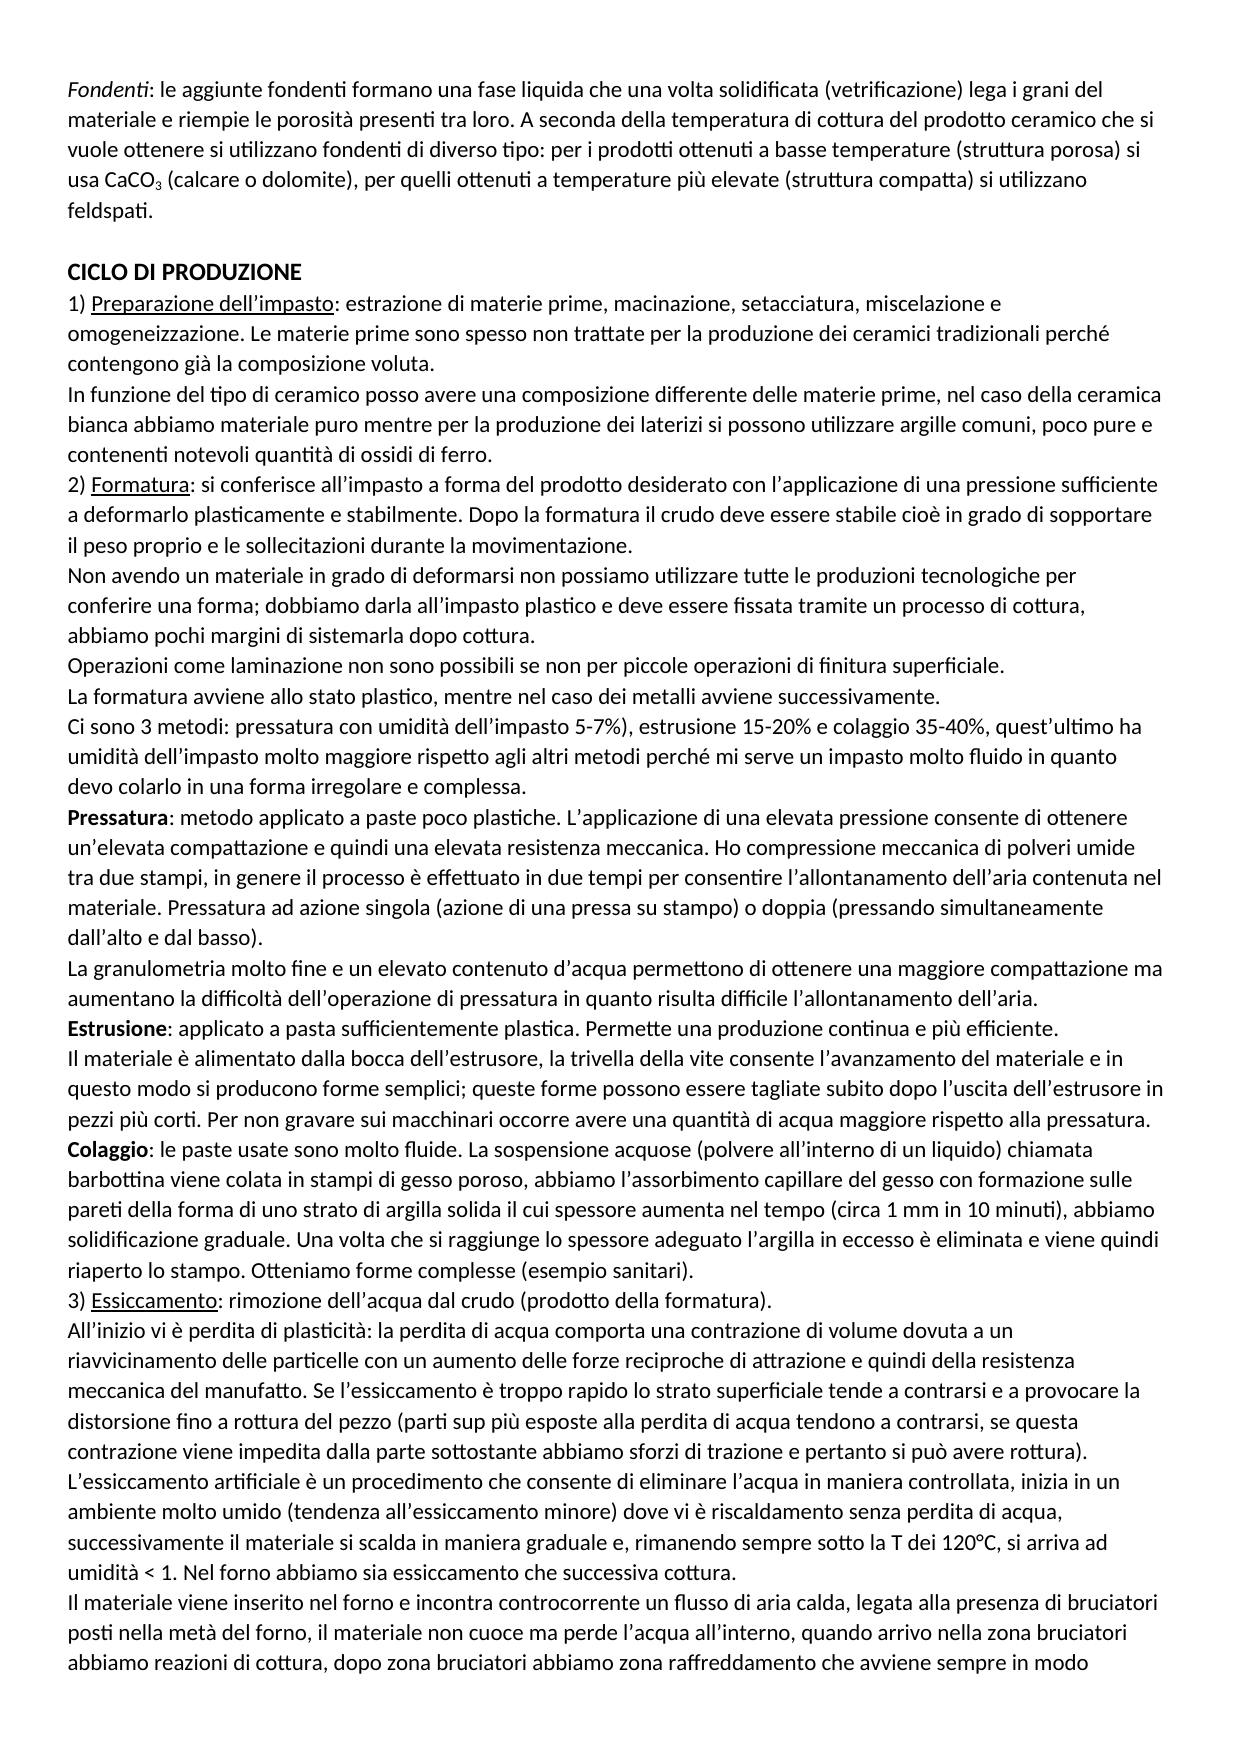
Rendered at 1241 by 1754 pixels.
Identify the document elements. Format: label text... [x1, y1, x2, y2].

text Fondenti: le aggiunte fondenti formano una fase liquida che una volta solidificata (vetrificazione) lega i grani del materiale e riempie le porosità presenti tra loro. A seconda della temperatura di cottura del prodotto ceramico che si vuole ottenere si utilizzano fondenti di diverso tipo: per i prodotti ottenuti a basse temperature (struttura porosa) si usa CaCO3 (calcare o dolomite), per quelli ottenuti a temperature più elevate (struttura compatta) si utilizzano feldspati. CICLO DI PRODUZIONE 1) Preparazione dell’impasto: estrazione di materie prime, macinazione, setacciatura, miscelazione e omogeneizzazione. Le materie prime sono spesso non trattate per la produzione dei ceramici tradizionali perché contengono già la composizione voluta. In funzione del tipo di ceramico posso avere una composizione differente delle materie prime, nel caso della ceramica bianca abbiamo materiale puro mentre per la produzione dei laterizi si possono utilizzare argille comuni, poco pure e contenenti notevoli quantità di ossidi di ferro. 2) Formatura: si conferisce all’impasto a forma del prodotto desiderato con l’applicazione di una pressione sufficiente a deformarlo plasticamente e stabilmente. Dopo la formatura il crudo deve essere stabile cioè in grado di sopportare il peso proprio e le sollecitazioni durante la movimentazione. Non avendo un materiale in grado di deformarsi non possiamo utilizzare tutte le produzioni tecnologiche per conferire una forma; dobbiamo darla all’impasto plastico e deve essere fissata tramite un processo di cottura, abbiamo pochi margini di sistemarla dopo cottura. Operazioni come laminazione non sono possibili se non per piccole operazioni di finitura superficiale. La formatura avviene allo stato plastico, mentre nel caso dei metalli avviene successivamente. Ci sono 3 metodi: pressatura con umidità dell’impasto 5-7%), estrusione 15-20% e colaggio 35-40%, quest’ultimo ha umidità dell’impasto molto maggiore rispetto agli altri metodi perché mi serve un impasto molto fluido in quanto devo colarlo in una forma irregolare e complessa. Pressatura: metodo applicato a paste poco plastiche. L’applicazione di una elevata pressione consente di ottenere un’elevata compattazione e quindi una elevata resistenza meccanica. Ho compressione meccanica di polveri umide tra due stampi, in genere il processo è effettuato in due tempi per consentire l’allontanamento dell’aria contenuta nel materiale. Pressatura ad azione singola (azione di una pressa su stampo) o doppia (pressando simultaneamente dall’alto e dal basso). La granulometria molto fine e un elevato contenuto d’acqua permettono di ottenere una maggiore compattazione ma aumentano la difficoltà dell’operazione di pressatura in quanto risulta difficile l’allontanamento dell’aria. Estrusione: applicato a pasta sufficientemente plastica. Permette una produzione continua e più efficiente. Il materiale è alimentato dalla bocca dell’estrusore, la trivella della vite consente l’avanzamento del materiale e in questo modo si producono forme semplici; queste forme possono essere tagliate subito dopo l’uscita dell’estrusore in pezzi più corti. Per non gravare sui macchinari occorre avere una quantità di acqua maggiore rispetto alla pressatura. Colaggio: le paste usate sono molto fluide. La sospensione acquose (polvere all’interno di un liquido) chiamata barbottina viene colata in stampi di gesso poroso, abbiamo l’assorbimento capillare del gesso con formazione sulle pareti della forma di uno strato di argilla solida il cui spessore aumenta nel tempo (circa 1 mm in 10 minuti), abbiamo solidificazione graduale. Una volta che si raggiunge lo spessore adeguato l’argilla in eccesso è eliminata e viene quindi riaperto lo stampo. Otteniamo forme complesse (esempio sanitari). 3) Essiccamento: rimozione dell’acqua dal crudo (prodotto della formatura). All’inizio vi è perdita di plasticità: la perdita di acqua comporta una contrazione di volume dovuta a un riavvicinamento delle particelle con un aumento delle forze reciproche di attrazione e quindi della resistenza meccanica del manufatto. Se l’essiccamento è troppo rapido lo strato superficiale tende a contrarsi e a provocare la distorsione fino a rottura del pezzo (parti sup più esposte alla perdita di acqua tendono a contrarsi, se questa contrazione viene impedita dalla parte sottostante abbiamo sforzi di trazione e pertanto si può avere rottura). L’essiccamento artificiale è un procedimento che consente di eliminare l’acqua in maniera controllata, inizia in un ambiente molto umido (tendenza all’essiccamento minore) dove vi è riscaldamento senza perdita di acqua, successivamente il materiale si scalda in maniera graduale e, rimanendo sempre sotto la T dei 120°C, si arriva ad umidità < 1. Nel forno abbiamo sia essiccamento che successiva cottura. Il materiale viene inserito nel forno e incontra controcorrente un flusso di aria calda, legata alla presenza di bruciatori posti nella metà del forno, il materiale non cuoce ma perde l’acqua all’interno, quando arrivo nella zona bruciatori abbiamo reazioni di cottura, dopo zona bruciatori abbiamo zona raffreddamento che avviene sempre in modo [67, 75, 1165, 1677]
